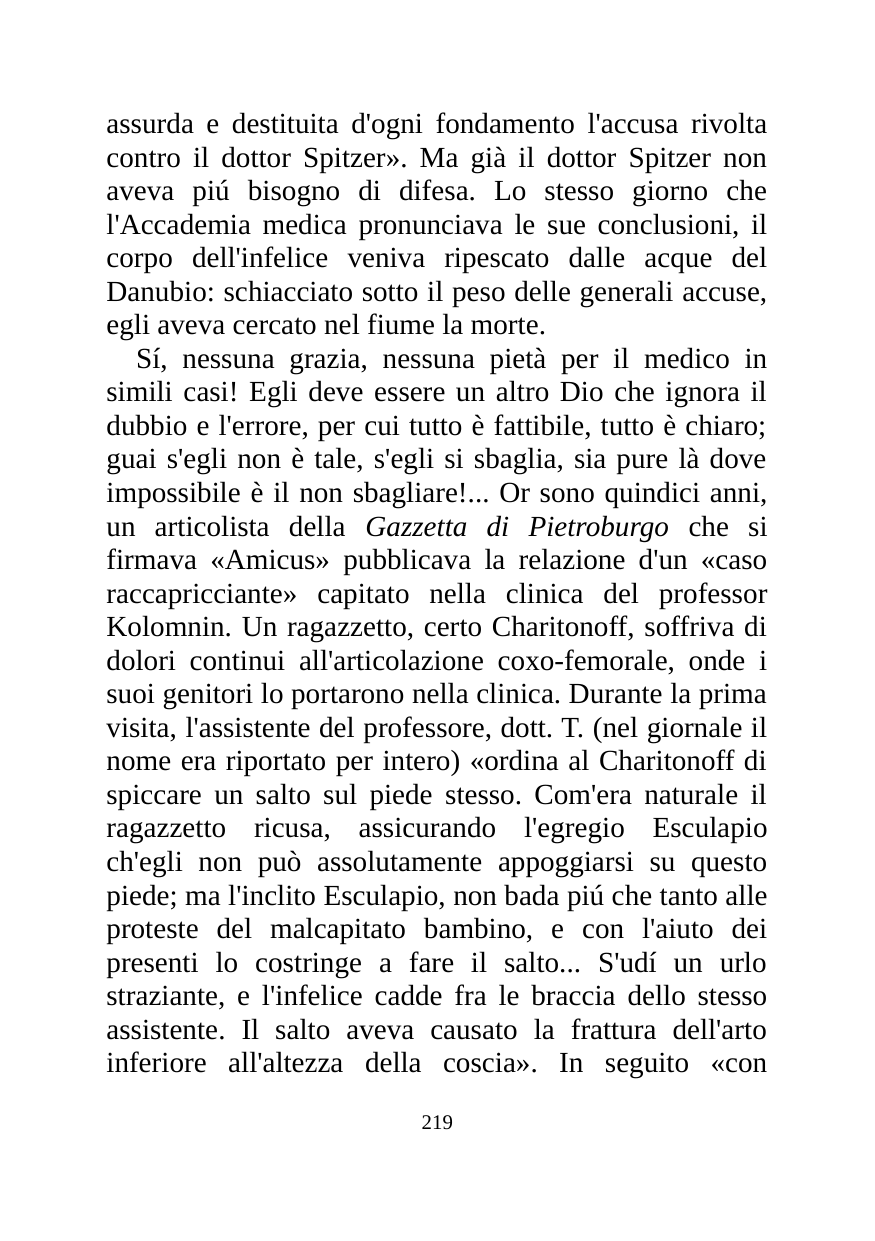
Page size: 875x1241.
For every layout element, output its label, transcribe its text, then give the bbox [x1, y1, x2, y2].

text Sí, nessuna grazia, nessuna pietà per il medico in simili casi! Egli deve essere un altro Dio che ignora il dubbio e l'errore, per cui tutto è fattibile, tutto è chiaro; guai s'egli non è tale, s'egli si sbaglia, sia pure là dove impossibile è il non sbagliare!... Or sono quindici anni, un articolista della Gazzetta di Pietroburgo che si firmava «Amicus» pubblicava la relazione d'un «caso raccapricciante» capitato nella clinica del professor Kolomnin. Un ragazzetto, certo Charitonoff, soffriva di dolori continui all'articolazione coxo-femorale, onde i suoi genitori lo portarono nella clinica. Durante la prima visita, l'assistente del professore, dott. T. (nel giornale il nome era riportato per intero) «ordina al Charitonoff di spiccare un salto sul piede stesso. Com'era naturale il ragazzetto ricusa, assicurando l'egregio Esculapio ch'egli non può assolutamente appoggiarsi su questo piede; ma l'inclito Esculapio, non bada piú che tanto alle proteste del malcapitato bambino, e con l'aiuto dei presenti lo costringe a fare il salto... S'udí un urlo straziante, e l'infelice cadde fra le braccia dello stesso assistente. Il salto aveva causato la frattura dell'arto inferiore all'altezza della coscia». In seguito «con [106, 341, 768, 1079]
text assurda e destituita d'ogni fondamento l'accusa rivolta contro il dottor Spitzer». Ma già il dottor Spitzer non aveva piú bisogno di difesa. Lo stesso giorno che l'Accademia medica pronunciava le sue conclusioni, il corpo dell'infelice veniva ripescato dalle acque del Danubio: schiacciato sotto il peso delle generali accuse, egli aveva cercato nel fiume la morte. [106, 106, 768, 341]
